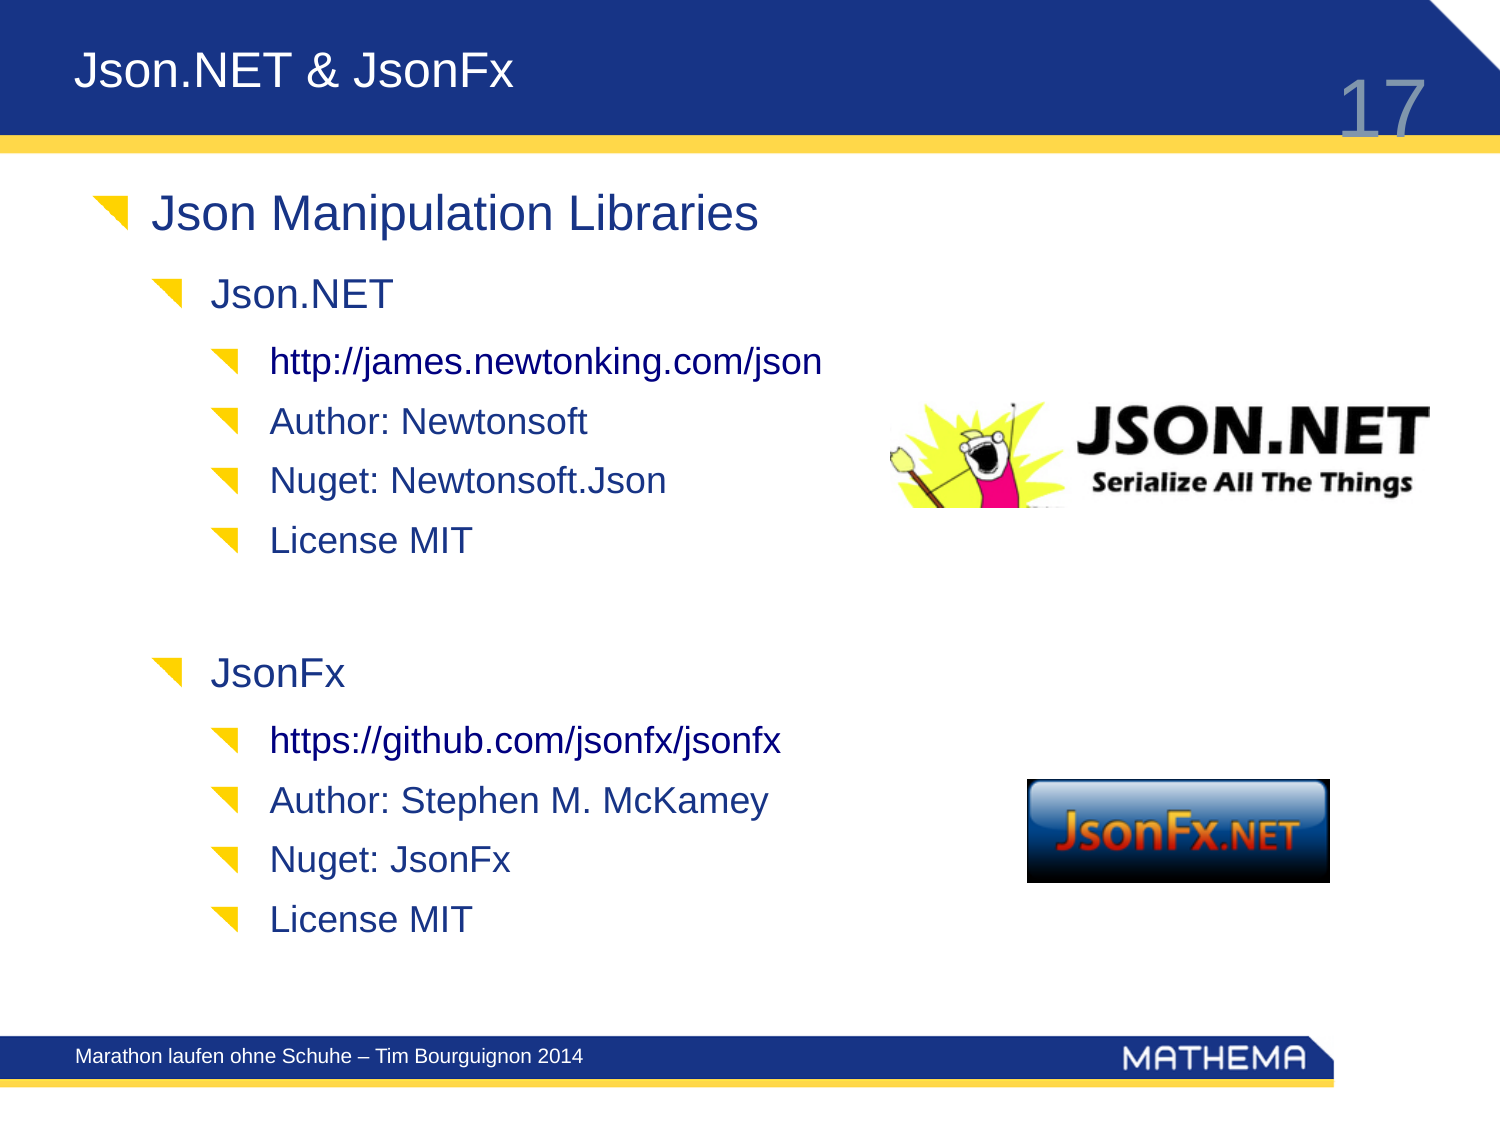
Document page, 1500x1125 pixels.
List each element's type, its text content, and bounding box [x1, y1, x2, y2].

list Json Manipulation Libraries Json.NET http://james.newtonking.com/json Author: Newtonsoft Nuget: Newtonsoft.Json License MIT JsonFx https://github.com/jsonfx/jsonfx Author: Stephen M. McKamey Nuget: JsonFx License MIT [92, 185, 843, 950]
picture [0, 0, 1500, 1125]
title Json.NET & JsonFx [73, 40, 1276, 100]
